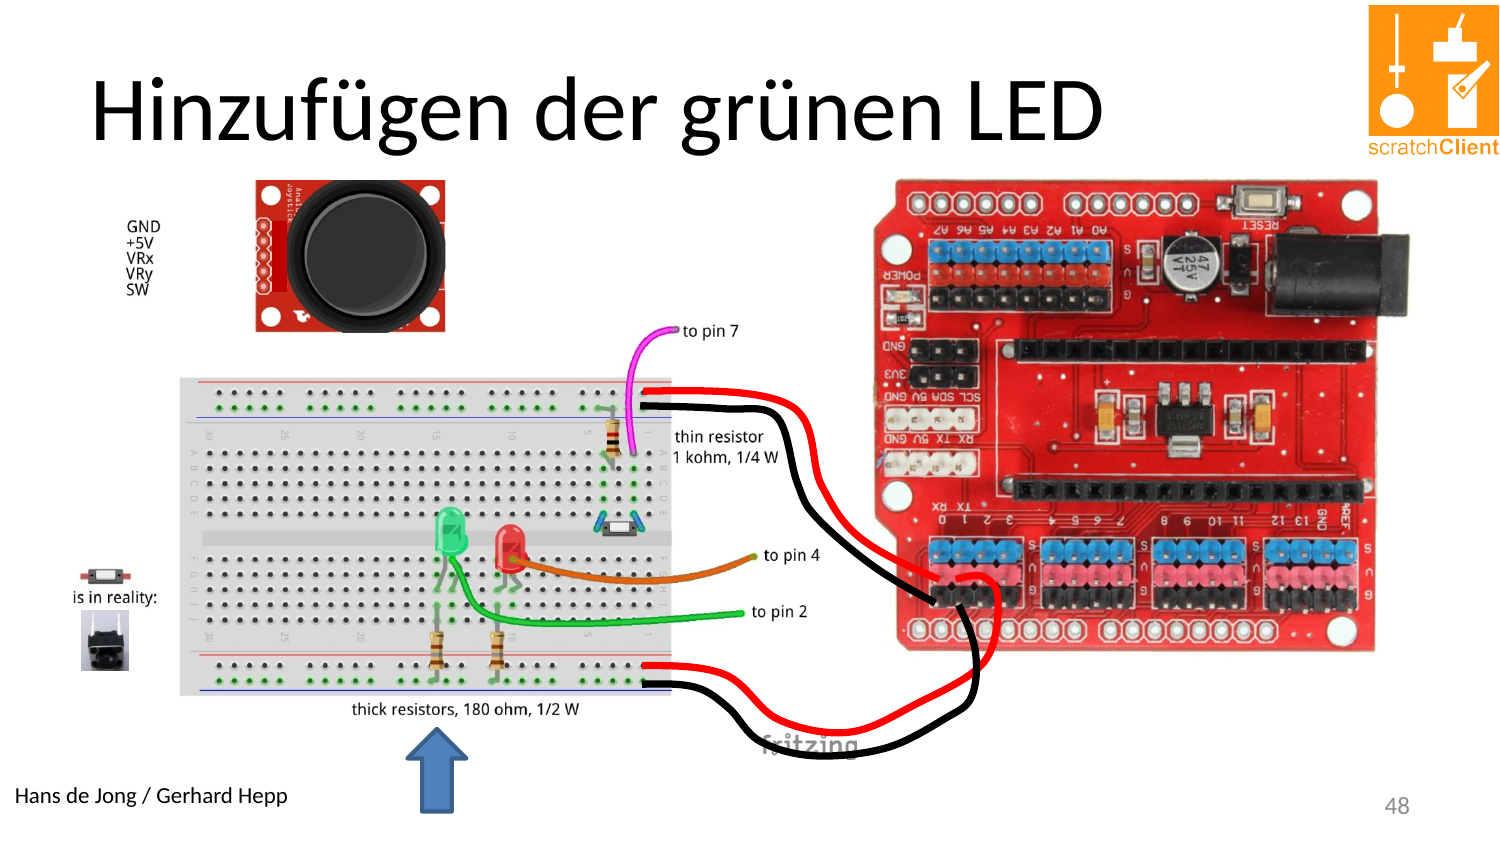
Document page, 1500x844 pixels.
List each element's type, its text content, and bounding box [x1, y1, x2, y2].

picture [868, 173, 1418, 657]
picture [0, 180, 857, 760]
slide_number [1340, 782, 1425, 827]
text_box [272, 220, 287, 292]
text_box [407, 728, 467, 812]
picture [1366, 5, 1500, 160]
title Hinzufügen der grünen LED [75, 33, 1425, 175]
